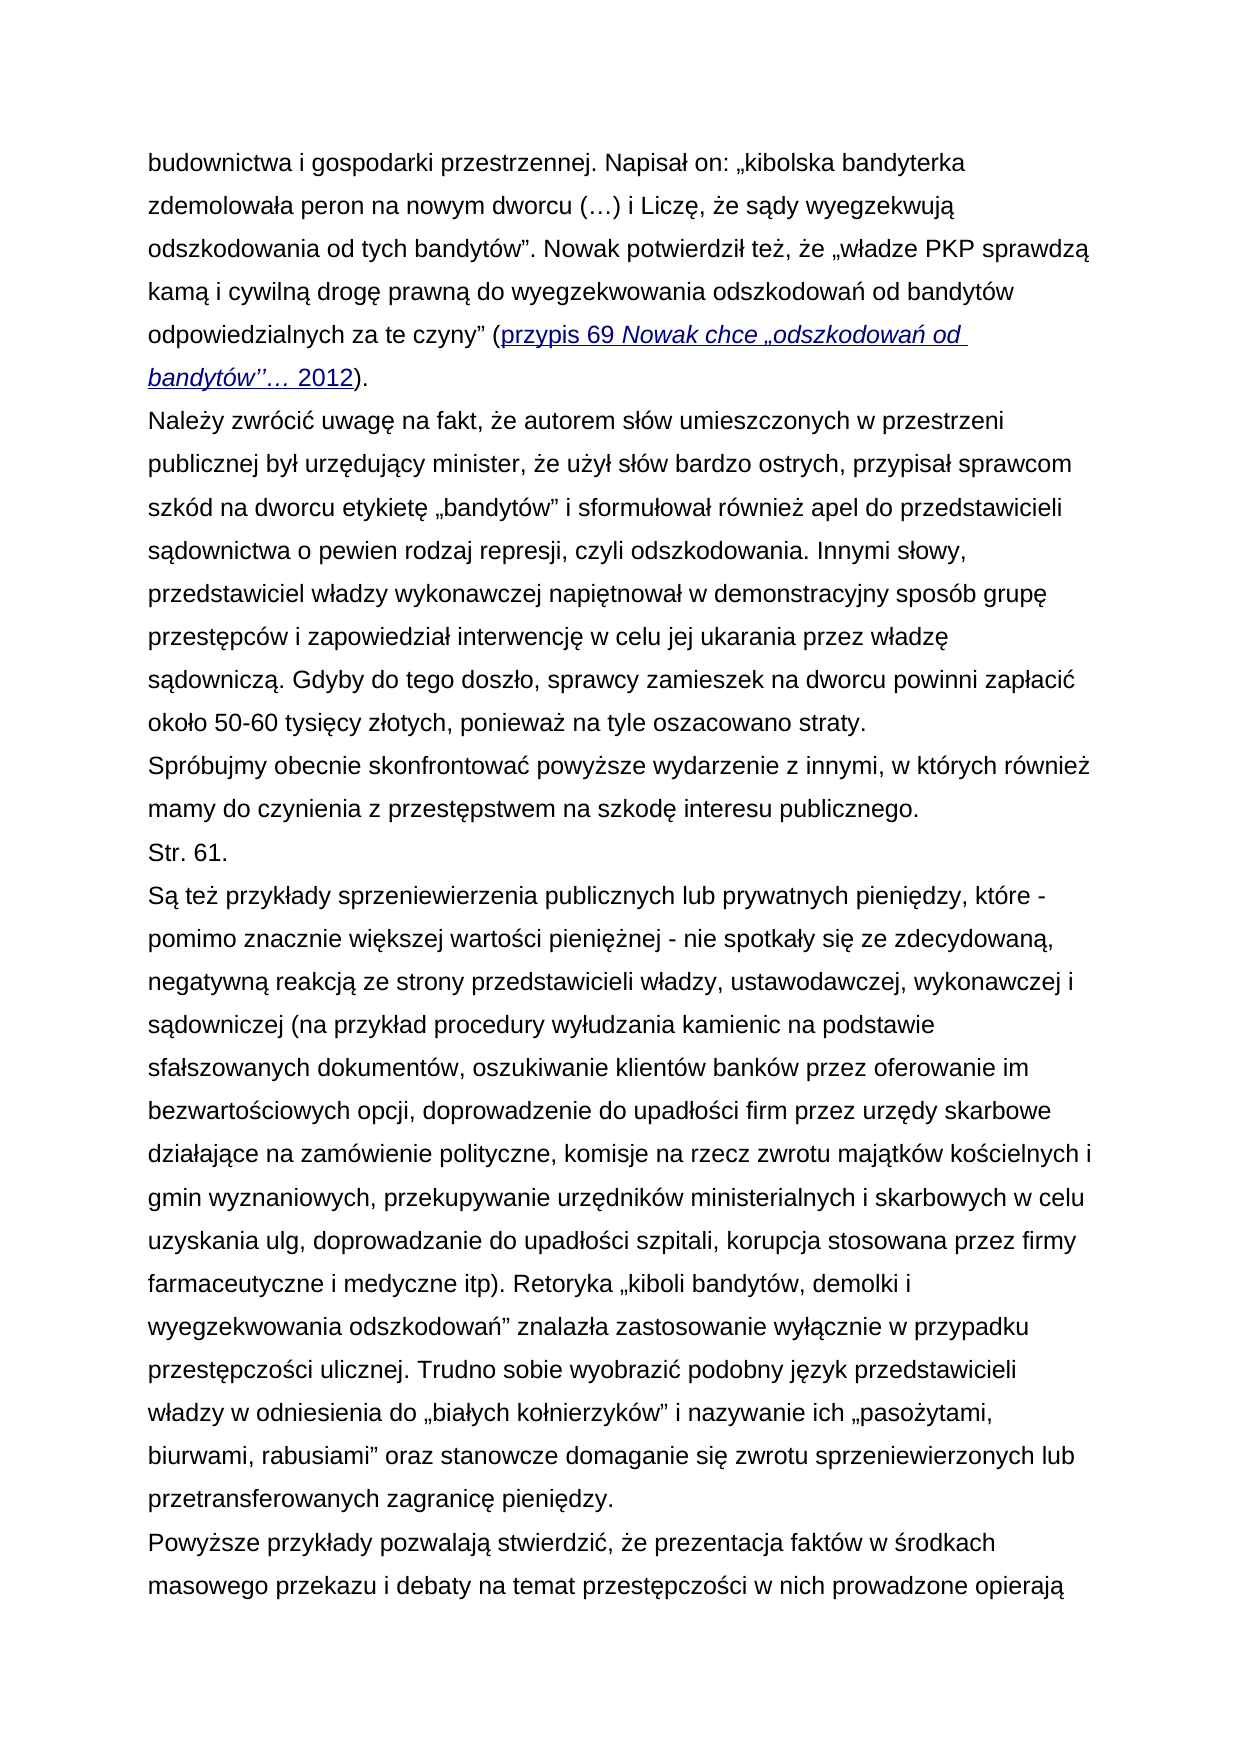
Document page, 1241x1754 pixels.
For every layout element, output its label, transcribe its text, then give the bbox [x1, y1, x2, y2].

text Spróbujmy obecnie skonfrontować powyższe wydarzenie z innymi, w których również mamy do czynienia z przestępstwem na szkodę interesu publicznego. [148, 751, 1093, 823]
text Należy zwrócić uwagę na fakt, że autorem słów umieszczonych w przestrzeni publicznej był urzędujący minister, że użył słów bardzo ostrych, przypisał sprawcom szkód na dworcu etykietę „bandytów” i sformułował również apel do przedstawicieli sądownictwa o pewien rodzaj represji, czyli odszkodowania. Innymi słowy, przedstawiciel władzy wykonawczej napiętnował w demonstracyjny sposób grupę przestępców i zapowiedział interwencję w celu jej ukarania przez władzę sądowniczą. Gdyby do tego doszło, sprawcy zamieszek na dworcu powinni zapłacić około 50-60 tysięcy złotych, ponieważ na tyle oszacowano straty. [148, 406, 1093, 737]
text Powyższe przykłady pozwalają stwierdzić, że prezentacja faktów w środkach masowego przekazu i debaty na temat przestępczości w nich prowadzone opierają [148, 1528, 1093, 1599]
text Są też przykłady sprzeniewierzenia publicznych lub prywatnych pieniędzy, które - pomimo znacznie większej wartości pieniężnej - nie spotkały się ze zdecydowaną, negatywną reakcją ze strony przedstawicieli władzy, ustawodawczej, wykonawczej i sądowniczej (na przykład procedury wyłudzania kamienic na podstawie sfałszowanych dokumentów, oszukiwanie klientów banków przez oferowanie im bezwartościowych opcji, doprowadzenie do upadłości firm przez urzędy skarbowe działające na zamówienie polityczne, komisje na rzecz zwrotu majątków kościelnych i gmin wyznaniowych, przekupywanie urzędników ministerialnych i skarbowych w celu uzyskania ulg, doprowadzanie do upadłości szpitali, korupcja stosowana przez firmy farmaceutyczne i medyczne itp). Retoryka „kiboli bandytów, demolki i wyegzekwowania odszkodowań” znalazła zastosowanie wyłącznie w przypadku przestępczości ulicznej. Trudno sobie wyobrazić podobny język przedstawicieli władzy w odniesienia do „białych kołnierzyków” i nazywanie ich „pasożytami, biurwami, rabusiami” oraz stanowcze domaganie się zwrotu sprzeniewierzonych lub przetransferowanych zagranicę pieniędzy. [148, 881, 1093, 1513]
text budownictwa i gospodarki przestrzennej. Napisał on: „kibolska bandyterka zdemolowała peron na nowym dworcu (…) i Liczę, że sądy wyegzekwują odszkodowania od tych bandytów”. Nowak potwierdził też, że „władze PKP sprawdzą kamą i cywilną drogę prawną do wyegzekwowania odszkodowań od bandytów odpowiedzialnych za te czyny” (przypis 69 Nowak chce „odszkodowań od bandytów’’… 2012). [148, 148, 1093, 392]
text Str. 61. [148, 838, 1093, 866]
